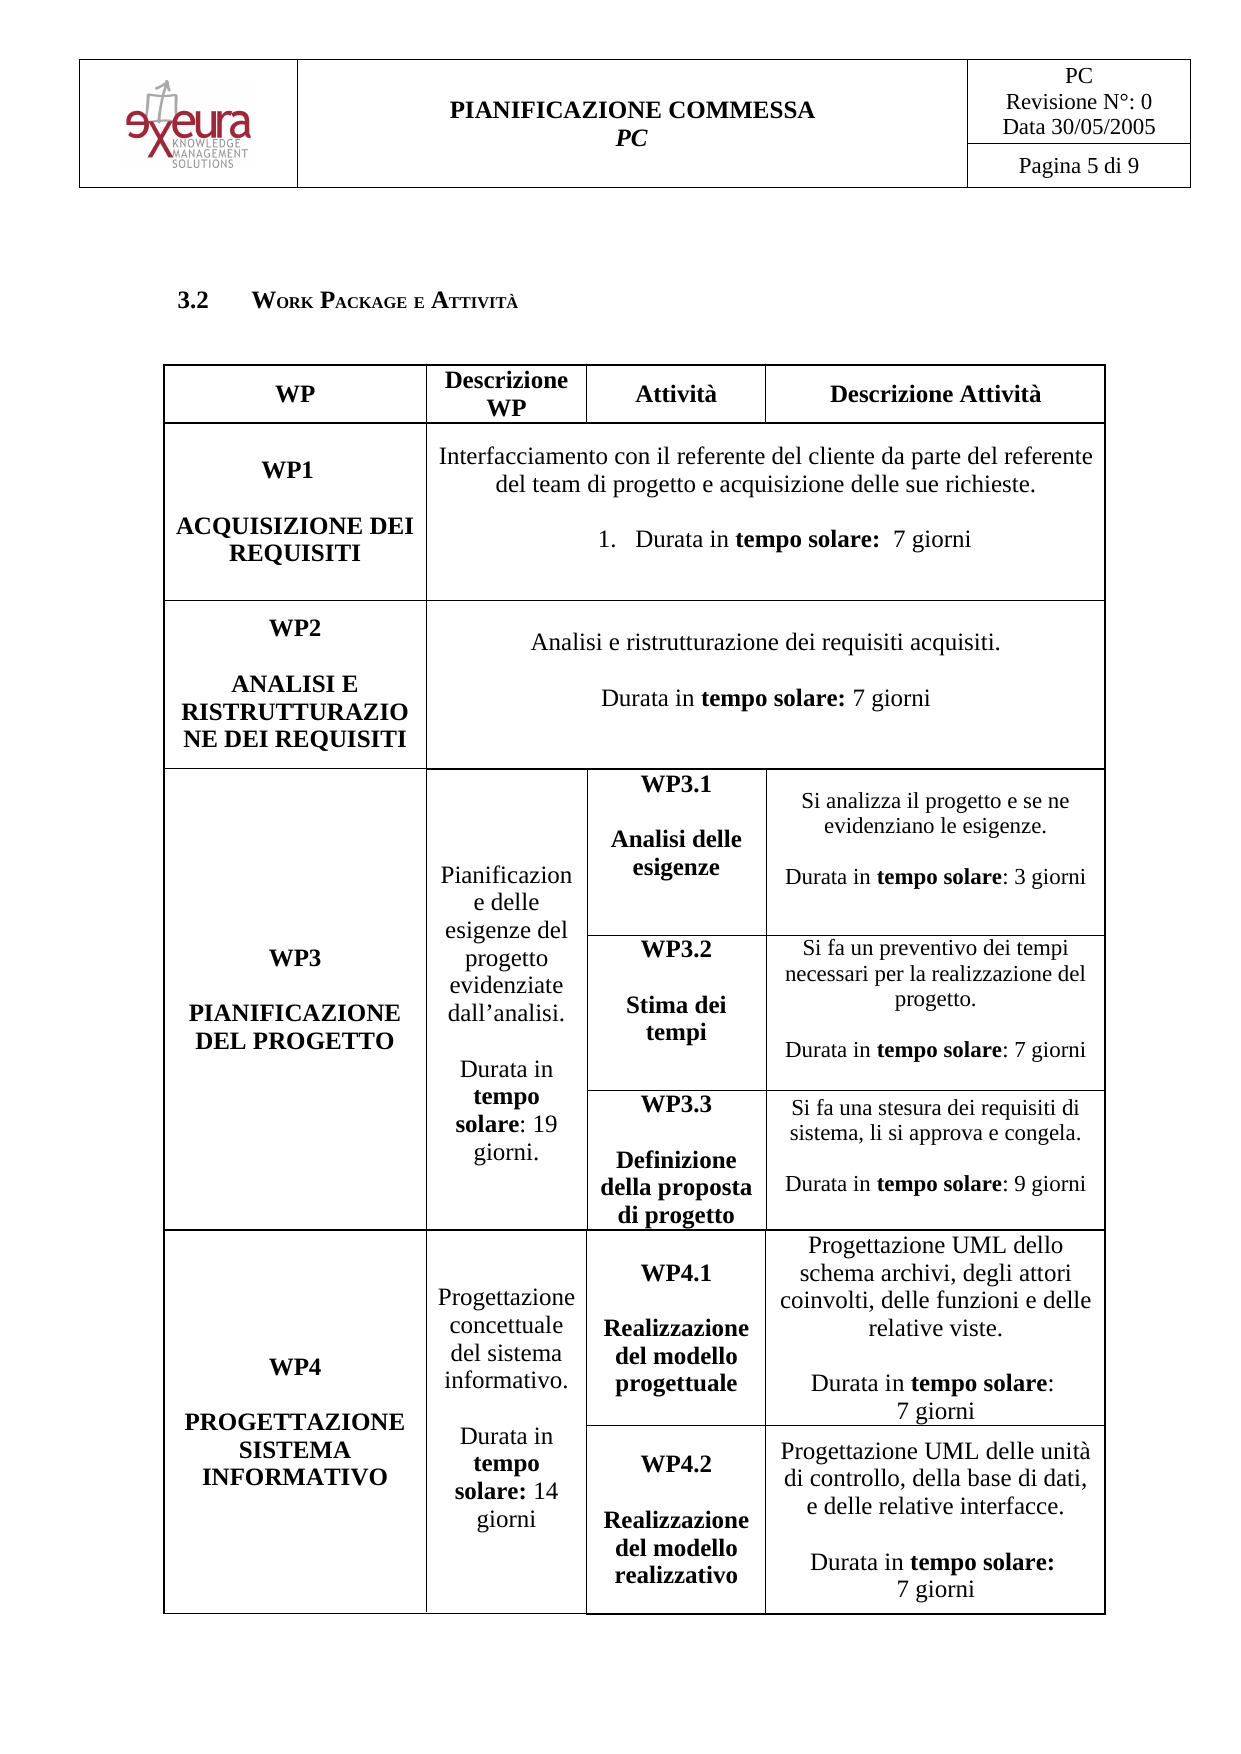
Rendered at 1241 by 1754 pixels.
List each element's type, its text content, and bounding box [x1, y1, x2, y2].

table_cell WP3.2 Stima dei tempi [588, 936, 766, 1090]
table_cell WP3.3 Definizione della proposta di progetto [588, 1091, 766, 1229]
table_cell WP3 Pianificazione del progetto [165, 769, 426, 1229]
table_cell WP2 ANALISI E RISTRUTTURAZIONE DEI REQUISITI [165, 601, 426, 768]
table_cell Progettazione UML dello schema archivi, degli attori coinvolti, delle funzioni e delle relative viste. Durata in tempo solare: 7 giorni [766, 1231, 1104, 1425]
table_cell Progettazione concettuale del sistema informativo. Durata in tempo solare: 14 giorni [426, 1231, 586, 1613]
table_cell WP4 PROGETTAZIONE SISTEMA INFORMATIVO [165, 1231, 426, 1613]
table_cell Progettazione UML delle unità di controllo, della base di dati, e delle relative interfacce. Durata in tempo solare: 7 giorni [766, 1426, 1104, 1613]
table_cell WP3.1 Analisi delle esigenze [588, 770, 766, 935]
table_header Descrizione Attività [766, 366, 1104, 422]
table_cell WP4.1 Realizzazione del modello progettuale [587, 1231, 765, 1425]
table_header Attività [587, 366, 765, 422]
table_cell WP1 ACQUISIZIONE DEI REQUISITI [165, 424, 426, 600]
table_cell Analisi e ristrutturazione dei requisiti acquisiti. Durata in tempo solare: 7 giorni [427, 601, 1104, 768]
table_header WP [165, 366, 426, 422]
table_cell WP4.2 Realizzazione del modello realizzativo [587, 1426, 765, 1613]
table_header Descrizione WP [427, 366, 586, 422]
table_cell Si fa una stesura dei requisiti di sistema, li si approva e congela. Durata in tempo solare: 9 giorni [767, 1091, 1104, 1229]
table_cell Interfacciamento con il referente del cliente da parte del referente del team di progetto e acquisizione delle sue richieste. Durata in tempo solare: 7 giorni [427, 424, 1104, 600]
table_cell Pianificazione delle esigenze del progetto evidenziate dall’analisi. Durata in tempo solare: 19 giorni. [427, 770, 587, 1229]
subtitle Work Package e Attività [177, 286, 1092, 314]
table_cell Si fa un preventivo dei tempi necessari per la realizzazione del progetto. Durata in tempo solare: 7 giorni [767, 936, 1104, 1090]
picture [126, 79, 251, 168]
table_cell Si analizza il progetto e se ne evidenziano le esigenze. Durata in tempo solare: 3 giorni [767, 770, 1104, 935]
